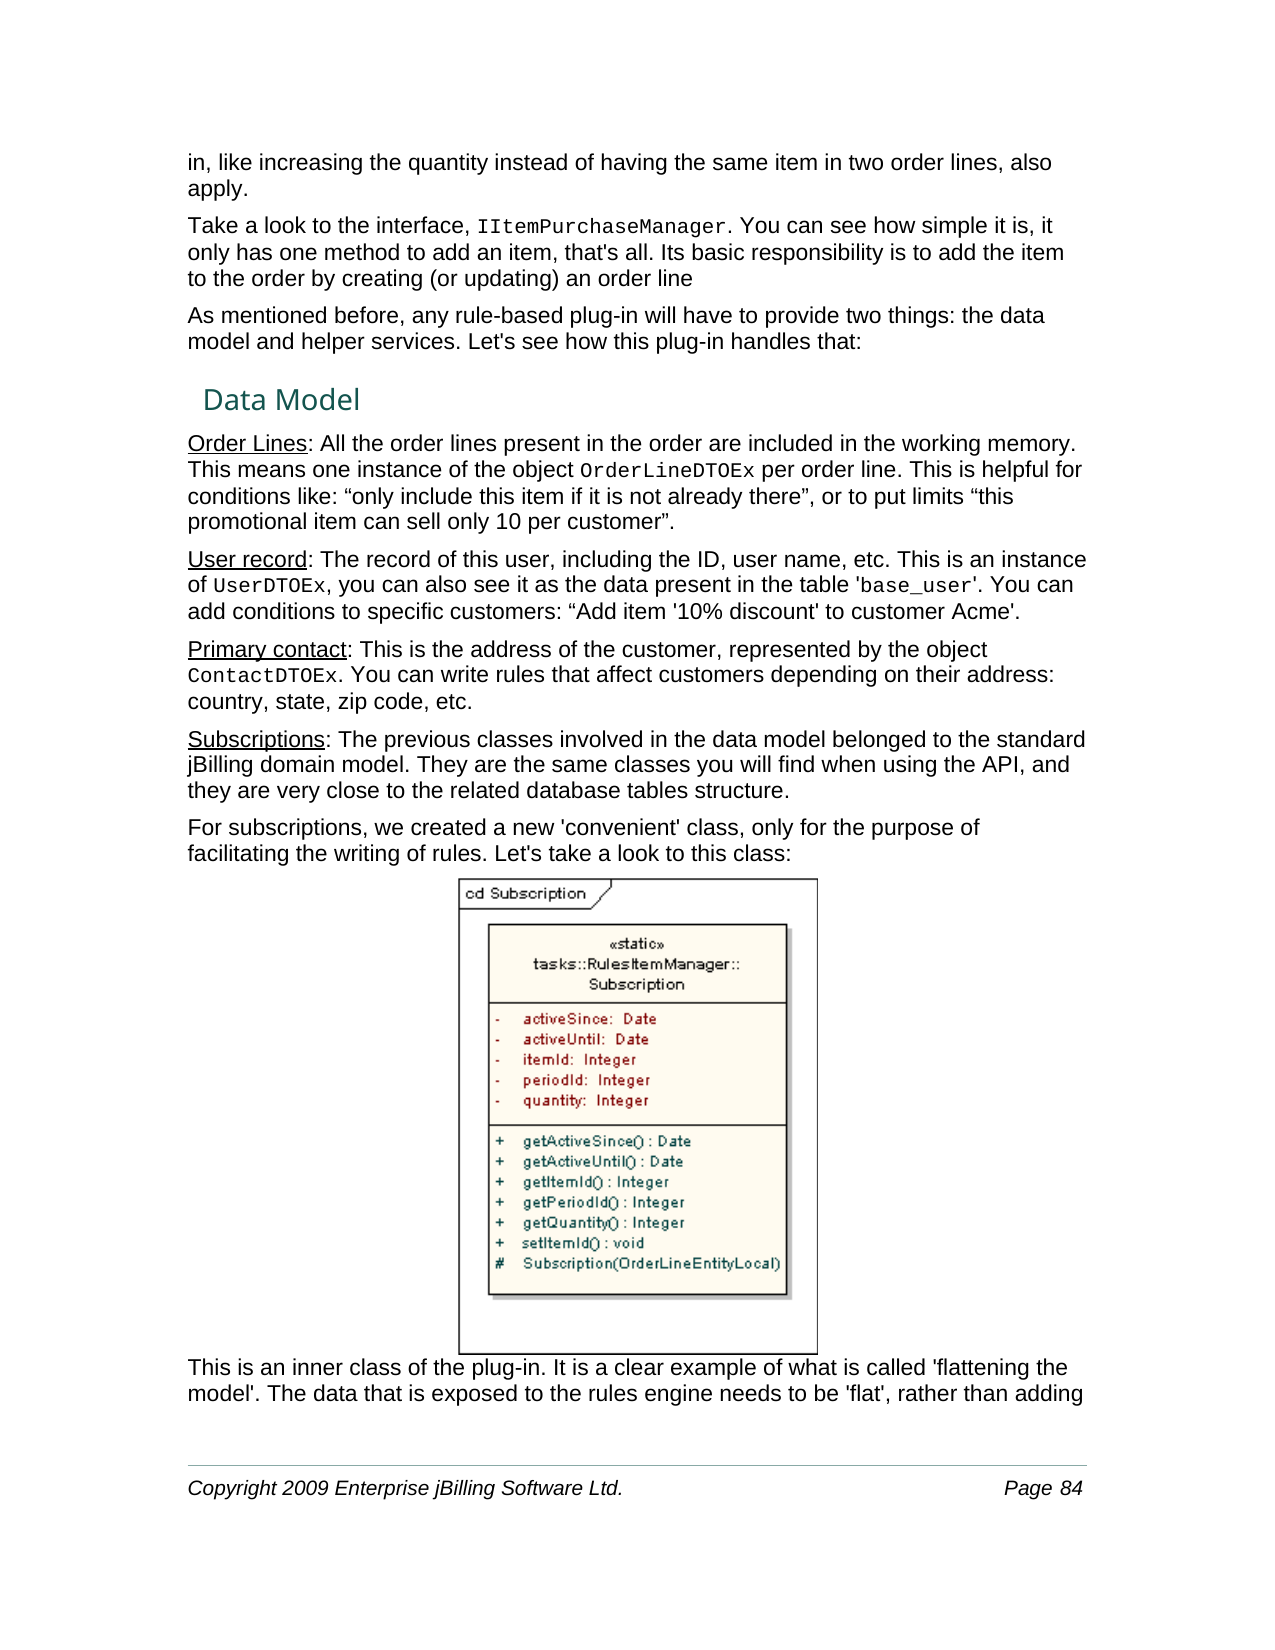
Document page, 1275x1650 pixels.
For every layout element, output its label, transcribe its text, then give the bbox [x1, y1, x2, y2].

text Primary contact: This is the address of the customer, represented by the object ContactDTOEx. You can write rules that affect customers depending on their address: country, state, zip code, etc. [187, 636, 1087, 714]
text Take a look to the interface, IItemPurchaseManager. You can see how simple it is, it only has one method to add an item, that's all. Its basic responsibility is to add the item to the order by creating (or updating) an order line [187, 213, 1087, 291]
subtitle Data Model [202, 379, 1087, 419]
text Order Lines: All the order lines present in the order are included in the working memory. This means one instance of the object OrderLineDTOEx per order line. This is helpful for conditions like: “only include this item if it is not already there”, or to put limits “this promotional item can sell only 10 per customer”. [187, 431, 1087, 534]
picture [457, 878, 818, 1355]
text This is an inner class of the plug-in. It is a clear example of what is called 'flattening the model'. The data that is exposed to the rules engine needs to be 'flat', rather than adding [187, 878, 1087, 1406]
text in, like increasing the quantity instead of having the same item in two order lines, also apply. [187, 150, 1087, 201]
text As mentioned before, any rule-based plug-in will have to provide two things: the data model and helper services. Let's see how this plug-in handles that: [187, 303, 1087, 354]
text For subscriptions, we created a new 'convenient' class, only for the purpose of facilitating the writing of rules. Let's take a look to this class: [187, 815, 1087, 866]
text Subscriptions: The previous classes involved in the data model belonged to the standard jBilling domain model. They are the same classes you will find when using the API, and they are very close to the related database tables structure. [187, 726, 1087, 803]
text User record: The record of this user, including the ID, user name, etc. This is an instance of UserDTOEx, you can also see it as the data present in the table 'base_user'. You can add conditions to specific customers: “Add item '10% discount' to customer Acme'. [187, 546, 1087, 624]
